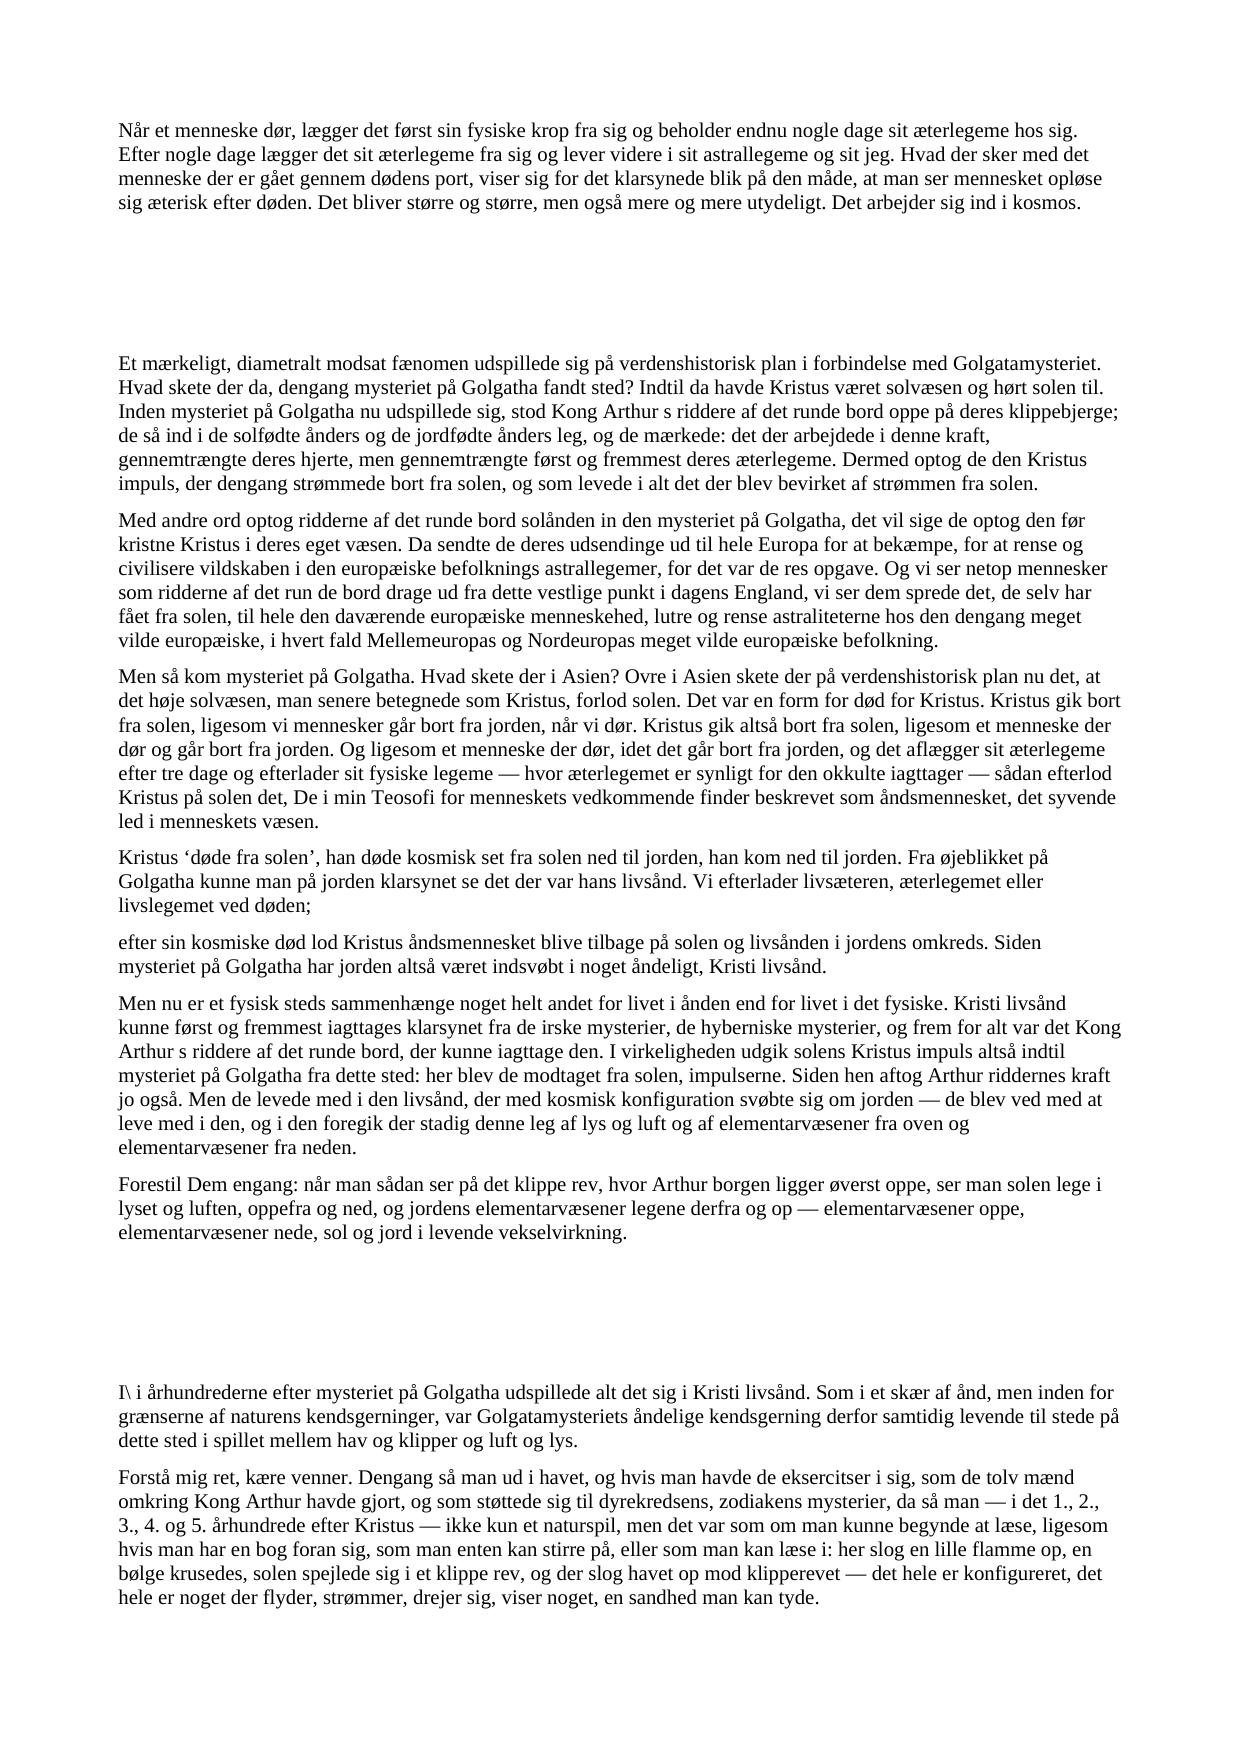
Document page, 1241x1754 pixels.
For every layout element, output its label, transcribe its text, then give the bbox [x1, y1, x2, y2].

text Når et menneske dør, lægger det først sin fysiske krop fra sig og beholder endnu nogle dage sit æterlegeme hos sig. Efter nogle dage lægger det sit æterlegeme fra sig og lever videre i sit astrallegeme og sit jeg. Hvad der sker med det menneske der er gået gennem dødens port, viser sig for det klarsynede blik på den måde, at man ser mennesket opløse sig æterisk efter døden. Det bliver større og større, men også mere og mere utydeligt. Det arbejder sig ind i kosmos. [118, 118, 1122, 214]
text Kristus ‘døde fra solen’, han døde kosmisk set fra solen ned til jorden, han kom ned til jorden. Fra øjeblikket på Golgatha kunne man på jorden klarsynet se det der var hans livsånd. Vi efterlader livsæteren, æterlegemet eller livslegemet ved døden; [118, 845, 1122, 917]
text Forestil Dem engang: når man sådan ser på det klippe rev, hvor Arthur borgen ligger øverst oppe, ser man solen lege i lyset og luften, oppefra og ned, og jordens elementarvæsener legene derfra og op — elementarvæsener oppe, elementarvæsener nede, sol og jord i levende vekselvirkning. [118, 1172, 1122, 1244]
text I\ i århundrederne efter mysteriet på Golgatha udspillede alt det sig i Kristi livsånd. Som i et skær af ånd, men inden for grænserne af naturens kendsgerninger, var Golgatamysteriets åndelige kendsgerning derfor samtidig levende til stede på dette sted i spillet mellem hav og klipper og luft og lys. [118, 1380, 1122, 1452]
text Forstå mig ret, kære venner. Dengang så man ud i havet, og hvis man havde de eksercitser i sig, som de tolv mænd omkring Kong Arthur havde gjort, og som støttede sig til dyrekredsens, zodiakens mysterier, da så man — i det 1., 2., 3., 4. og 5. århundrede efter Kristus — ikke kun et naturspil, men det var som om man kunne begynde at læse, ligesom hvis man har en bog foran sig, som man enten kan stirre på, eller som man kan læse i: her slog en lille flamme op, en bølge krusedes, solen spejlede sig i et klippe rev, og der slog havet op mod klipperevet — det hele er konfigureret, det hele er noget der flyder, strømmer, drejer sig, viser noget, en sandhed man kan tyde. [118, 1465, 1122, 1609]
text Med andre ord optog ridderne af det runde bord solånden in den mysteriet på Golgatha, det vil sige de optog den før kristne Kristus i deres eget væsen. Da sendte de deres udsendinge ud til hele Europa for at bekæmpe, for at rense og civilisere vildskaben i den europæiske befolknings astrallegemer, for det var de res opgave. Og vi ser netop mennesker som ridderne af det run de bord drage ud fra dette vestlige punkt i dagens England, vi ser dem sprede det, de selv har fået fra solen, til hele den daværende europæiske menneskehed, lutre og rense astraliteterne hos den dengang meget vilde europæiske, i hvert fald Mellemeuropas og Nordeuropas meget vilde europæiske befolkning. [118, 507, 1122, 652]
text Men nu er et fysisk steds sammenhænge noget helt andet for livet i ånden end for livet i det fysiske. Kristi livsånd kunne først og fremmest iagttages klarsynet fra de irske mysterier, de hyberniske mysterier, og frem for alt var det Kong Arthur s riddere af det runde bord, der kunne iagttage den. I virkeligheden udgik solens Kristus impuls altså indtil mysteriet på Golgatha fra dette sted: her blev de modtaget fra solen, impulserne. Siden hen aftog Arthur riddernes kraft jo også. Men de levede med i den livsånd, der med kosmisk konfiguration svøbte sig om jorden — de blev ved med at leve med i den, og i den foregik der stadig denne leg af lys og luft og af elementarvæsener fra oven og elementarvæsener fra neden. [118, 991, 1122, 1159]
text Men så kom mysteriet på Golgatha. Hvad skete der i Asien? Ovre i Asien skete der på verdenshistorisk plan nu det, at det høje solvæsen, man senere betegnede som Kristus, forlod solen. Det var en form for død for Kristus. Kristus gik bort fra solen, ligesom vi mennesker går bort fra jorden, når vi dør. Kristus gik altså bort fra solen, ligesom et menneske der dør og går bort fra jorden. Og ligesom et menneske der dør, idet det går bort fra jorden, og det aflægger sit æterlegeme efter tre dage og efterlader sit fysiske legeme — hvor æterlegemet er synligt for den okkulte iagttager — sådan efterlod Kristus på solen det, De i min Teosofi for menneskets vedkommende finder beskrevet som åndsmennesket, det syvende led i menneskets væsen. [118, 664, 1122, 833]
text Et mærkeligt, diametralt modsat fænomen udspillede sig på verdenshistorisk plan i forbindelse med Golgatamysteriet. Hvad skete der da, dengang mysteriet på Golgatha fandt sted? Indtil da havde Kristus været solvæsen og hørt solen til. Inden mysteriet på Golgatha nu udspillede sig, stod Kong Arthur s riddere af det runde bord oppe på deres klippebjerge; de så ind i de solfødte ånders og de jordfødte ånders leg, og de mærkede: det der arbejdede i denne kraft, gennemtrængte deres hjerte, men gennemtrængte først og fremmest deres æterlegeme. Dermed optog de den Kristus impuls, der dengang strømmede bort fra solen, og som levede i alt det der blev bevirket af strømmen fra solen. [118, 351, 1122, 495]
text efter sin kosmiske død lod Kristus åndsmennesket blive tilbage på solen og livsånden i jordens omkreds. Siden mysteriet på Golgatha har jorden altså været indsvøbt i noget åndeligt, Kristi livsånd. [118, 930, 1122, 978]
